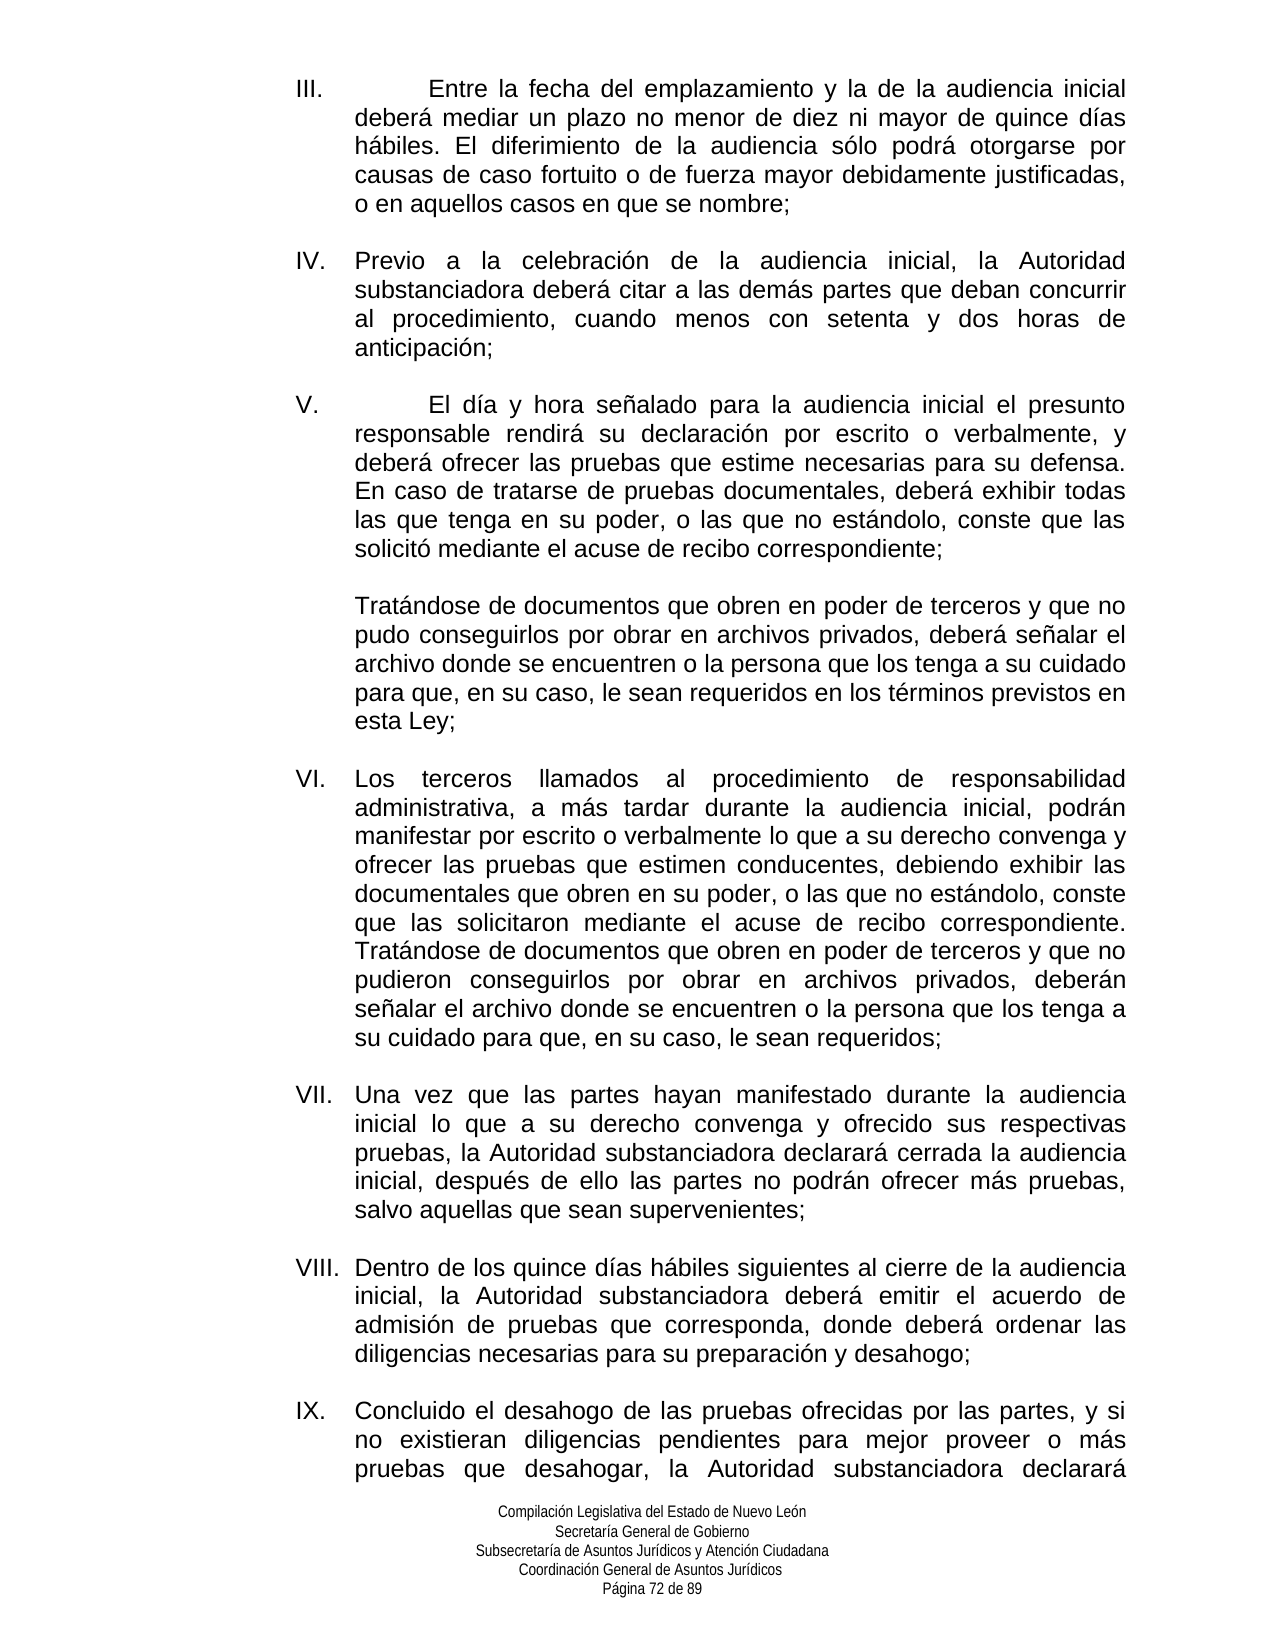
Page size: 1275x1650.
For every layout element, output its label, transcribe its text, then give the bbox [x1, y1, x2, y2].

list Previo a la celebración de la audiencia inicial, la Autoridad substanciadora deberá citar a las demás partes que deban concurrir al procedimiento, cuando menos con setenta y dos horas de anticipación; [295, 246, 1127, 361]
text Tratándose de documentos que obren en poder de terceros y que no pudo conseguirlos por obrar en archivos privados, deberá señalar el archivo donde se encuentren o la persona que los tenga a su cuidado para que, en su caso, le sean requeridos en los términos previstos en esta Ley; [295, 591, 1127, 735]
list Concluido el desahogo de las pruebas ofrecidas por las partes, y si no existieran diligencias pendientes para mejor proveer o más pruebas que desahogar, la Autoridad substanciadora declarará [295, 1396, 1127, 1483]
list Los terceros llamados al procedimiento de responsabilidad administrativa, a más tardar durante la audiencia inicial, podrán manifestar por escrito o verbalmente lo que a su derecho convenga y ofrecer las pruebas que estimen conducentes, debiendo exhibir las documentales que obren en su poder, o las que no estándolo, conste que las solicitaron mediante el acuse de recibo correspondiente. Tratándose de documentos que obren en poder de terceros y que no pudieron conseguirlos por obrar en archivos privados, deberán señalar el archivo donde se encuentren o la persona que los tenga a su cuidado para que, en su caso, le sean requeridos; [295, 764, 1127, 1051]
list Una vez que las partes hayan manifestado durante la audiencia inicial lo que a su derecho convenga y ofrecido sus respectivas pruebas, la Autoridad substanciadora declarará cerrada la audiencia inicial, después de ello las partes no podrán ofrecer más pruebas, salvo aquellas que sean supervenientes; [295, 1080, 1127, 1224]
list El día y hora señalado para la audiencia inicial el presunto responsable rendirá su declaración por escrito o verbalmente, y deberá ofrecer las pruebas que estime necesarias para su defensa. En caso de tratarse de pruebas documentales, deberá exhibir todas las que tenga en su poder, o las que no estándolo, conste que las solicitó mediante el acuse de recibo correspondiente; [295, 390, 1127, 563]
list Entre la fecha del emplazamiento y la de la audiencia inicial deberá mediar un plazo no menor de diez ni mayor de quince días hábiles. El diferimiento de la audiencia sólo podrá otorgarse por causas de caso fortuito o de fuerza mayor debidamente justificadas, o en aquellos casos en que se nombre; [295, 74, 1127, 218]
list Dentro de los quince días hábiles siguientes al cierre de la audiencia inicial, la Autoridad substanciadora deberá emitir el acuerdo de admisión de pruebas que corresponda, donde deberá ordenar las diligencias necesarias para su preparación y desahogo; [295, 1253, 1127, 1368]
